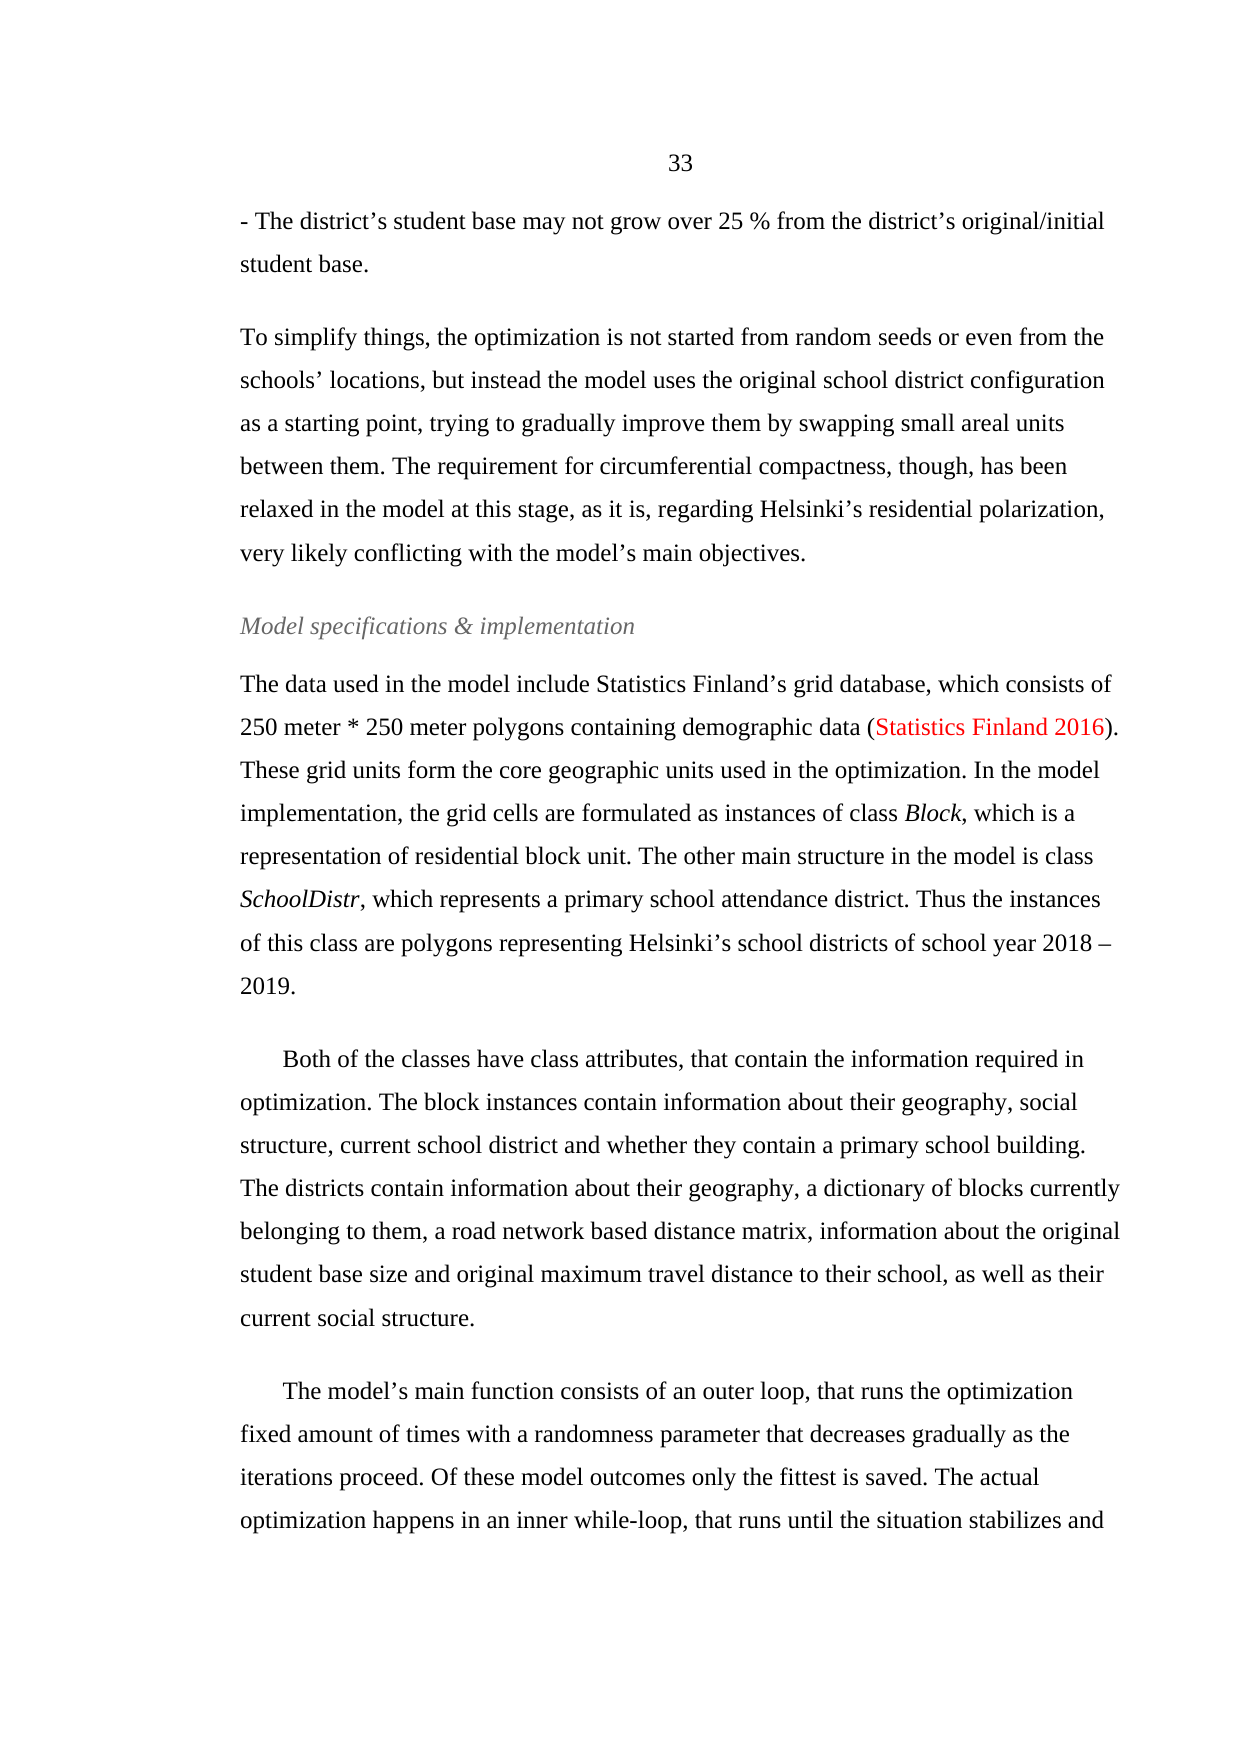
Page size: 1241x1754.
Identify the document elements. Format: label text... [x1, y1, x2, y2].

text - The district’s student base may not grow over 25 % from the district’s original/initial student base. [240, 206, 1121, 278]
text To simplify things, the optimization is not started from random seeds or even from the schools’ locations, but instead the model uses the original school district configuration as a starting point, trying to gradually improve them by swapping small areal units between them. The requirement for circumferential compactness, though, has been relaxed in the model at this stage, as it is, regarding Helsinki’s residential polarization, very likely conflicting with the model’s main objectives. [240, 322, 1121, 566]
subtitle Model specifications & implementation [240, 611, 1121, 639]
text Both of the classes have class attributes, that contain the information required in optimization. The block instances contain information about their geography, social structure, current school district and whether they contain a primary school building. The districts contain information about their geography, a dictionary of blocks currently belonging to them, a road network based distance matrix, information about the original student base size and original maximum travel distance to their school, as well as their current social structure. [240, 1044, 1121, 1331]
text The data used in the model include Statistics Finland’s grid database, which consists of 250 meter * 250 meter polygons containing demographic data (Statistics Finland 2016). These grid units form the core geographic units used in the optimization. In the model implementation, the grid cells are formulated as instances of class Block, which is a representation of residential block unit. The other main structure in the model is class SchoolDistr, which represents a primary school attendance district. Thus the instances of this class are polygons representing Helsinki’s school districts of school year 2018 – 2019. [240, 669, 1121, 999]
text The model’s main function consists of an outer loop, that runs the optimization fixed amount of times with a randomness parameter that decreases gradually as the iterations proceed. Of these model outcomes only the fittest is saved. The actual optimization happens in an inner while-loop, that runs until the situation stabilizes and [240, 1376, 1121, 1534]
